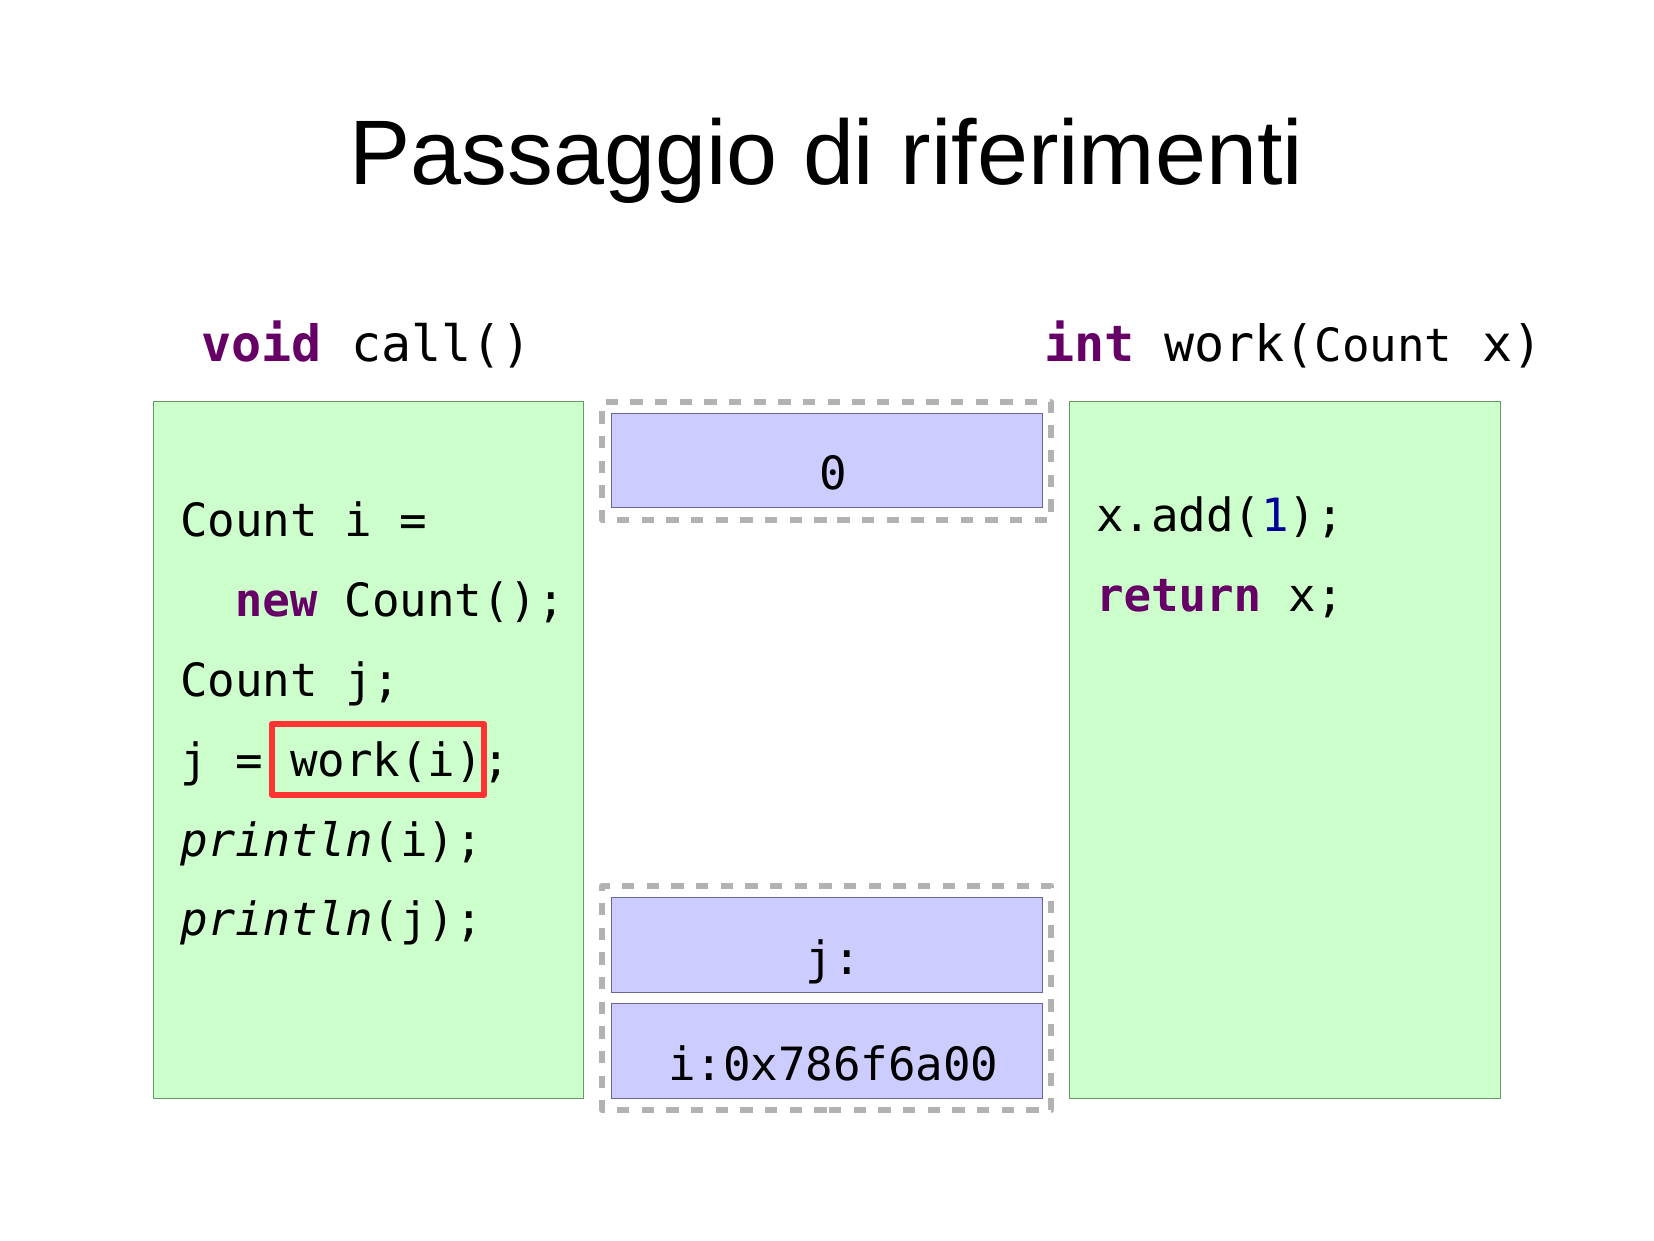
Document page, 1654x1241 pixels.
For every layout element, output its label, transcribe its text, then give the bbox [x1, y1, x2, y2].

text_box j: [611, 897, 1043, 993]
title Passaggio di riferimenti [82, 49, 1571, 257]
text_box void call() [153, 307, 579, 385]
text_box 0 [611, 413, 1043, 508]
text_box x.add(1); return x; [1069, 401, 1501, 1099]
text_box int work(Count x) [992, 307, 1595, 381]
text_box i:0x786f6a00 [611, 1003, 1043, 1099]
text_box Count i = new Count(); Count j; j = work(i); println(i); println(j); [153, 401, 584, 1099]
